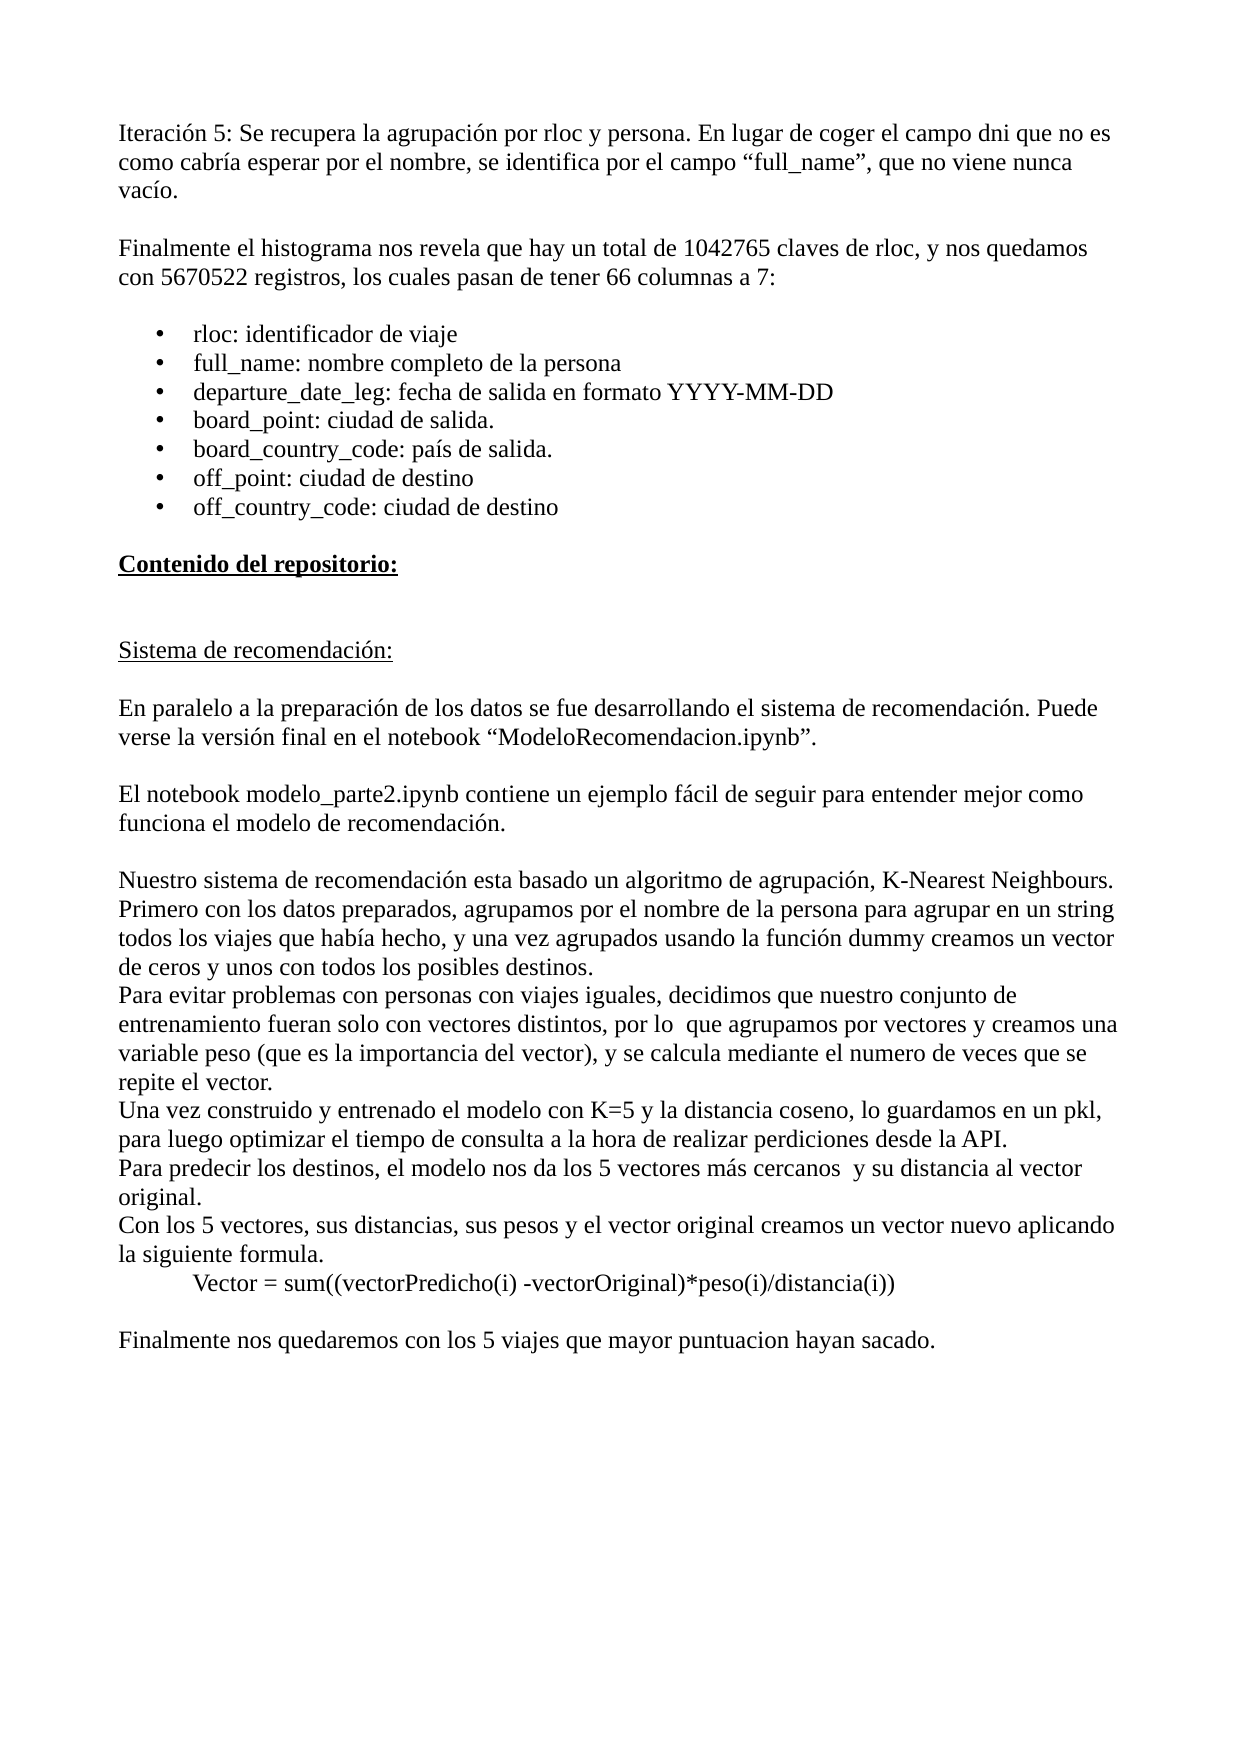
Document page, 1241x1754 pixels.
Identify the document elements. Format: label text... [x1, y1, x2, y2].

list board_country_code: país de salida. [156, 434, 1122, 463]
text Iteración 5: Se recupera la agrupación por rloc y persona. En lugar de coger el campo dni que no es como cabría esperar por el nombre, se identifica por el campo “full_name”, que no viene nunca vacío. [118, 118, 1122, 204]
text Para predecir los destinos, el modelo nos da los 5 vectores más cercanos y su distancia al vector original. [118, 1153, 1122, 1211]
text En paralelo a la preparación de los datos se fue desarrollando el sistema de recomendación. Puede verse la versión final en el notebook “ModeloRecomendacion.ipynb”. [118, 693, 1122, 751]
list off_point: ciudad de destino [156, 463, 1122, 492]
list rloc: identificador de viaje [156, 319, 1122, 348]
text Para evitar problemas con personas con viajes iguales, decidimos que nuestro conjunto de entrenamiento fueran solo con vectores distintos, por lo que agrupamos por vectores y creamos una variable peso (que es la importancia del vector), y se calcula mediante el numero de veces que se repite el vector. [118, 981, 1122, 1096]
list departure_date_leg: fecha de salida en formato YYYY-MM-DD [156, 377, 1122, 406]
text Sistema de recomendación: [118, 636, 1122, 664]
text Con los 5 vectores, sus distancias, sus pesos y el vector original creamos un vector nuevo aplicando la siguiente formula. [118, 1211, 1122, 1268]
text Finalmente el histograma nos revela que hay un total de 1042765 claves de rloc, y nos quedamos con 5670522 registros, los cuales pasan de tener 66 columnas a 7: [118, 233, 1122, 291]
text Vector = sum((vectorPredicho(i) -vectorOriginal)*peso(i)/distancia(i)) [118, 1268, 1122, 1297]
list board_point: ciudad de salida. [156, 406, 1122, 434]
text Contenido del repositorio: [118, 549, 1122, 578]
list off_country_code: ciudad de destino [156, 492, 1122, 521]
text Una vez construido y entrenado el modelo con K=5 y la distancia coseno, lo guardamos en un pkl, para luego optimizar el tiempo de consulta a la hora de realizar perdiciones desde la API. [118, 1096, 1122, 1153]
list full_name: nombre completo de la persona [156, 348, 1122, 377]
text Primero con los datos preparados, agrupamos por el nombre de la persona para agrupar en un string todos los viajes que había hecho, y una vez agrupados usando la función dummy creamos un vector de ceros y unos con todos los posibles destinos. [118, 894, 1122, 981]
text Nuestro sistema de recomendación esta basado un algoritmo de agrupación, K-Nearest Neighbours. [118, 866, 1122, 894]
text Finalmente nos quedaremos con los 5 viajes que mayor puntuacion hayan sacado. [118, 1326, 1122, 1354]
text El notebook modelo_parte2.ipynb contiene un ejemplo fácil de seguir para entender mejor como funciona el modelo de recomendación. [118, 779, 1122, 837]
